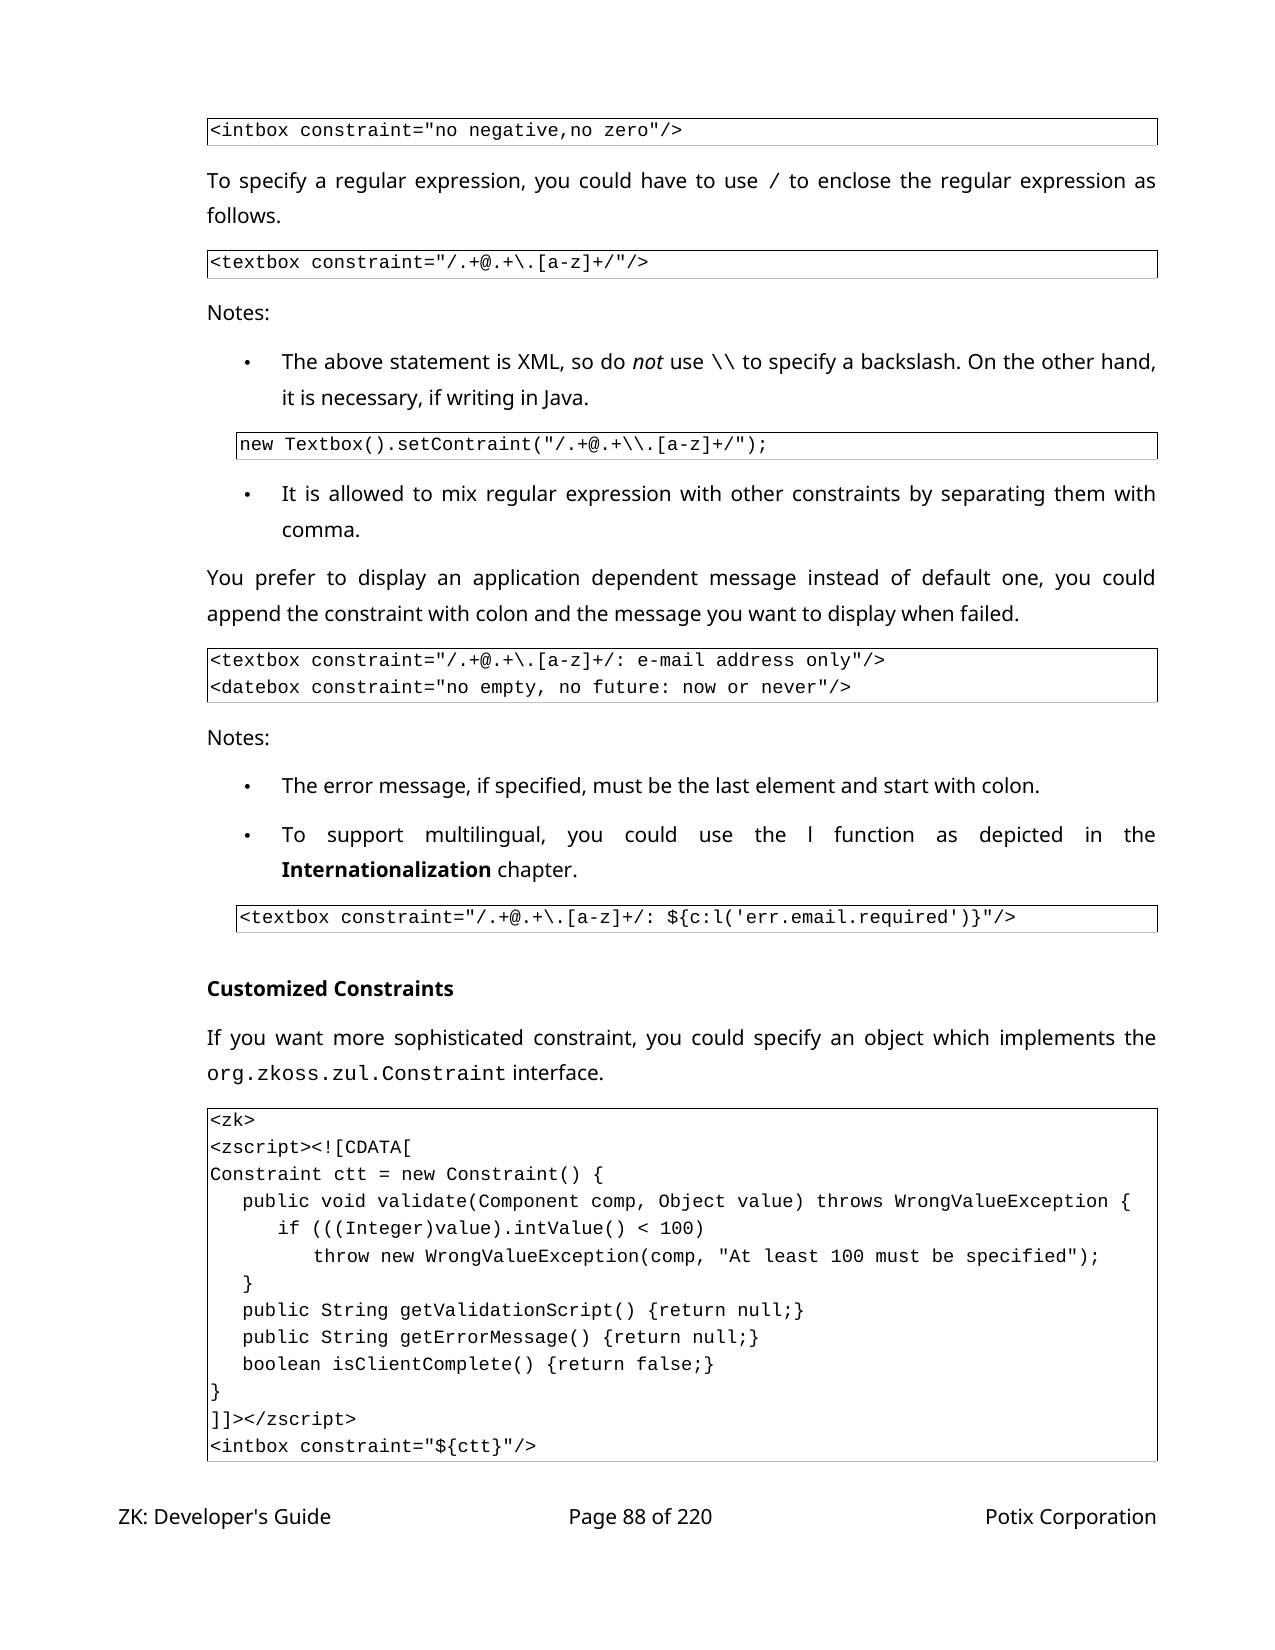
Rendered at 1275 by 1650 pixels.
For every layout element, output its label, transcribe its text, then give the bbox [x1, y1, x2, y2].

text Notes: [207, 298, 1157, 327]
text ]]></zscript> [208, 1407, 1157, 1431]
text <zscript><![CDATA[ [208, 1135, 1157, 1159]
text <intbox constraint="no negative,no zero"/> [208, 119, 1157, 145]
text <textbox constraint="/.+@.+\.[a-z]+/: e-mail address only"/> [208, 649, 1157, 672]
text <intbox constraint="${ctt}"/> [208, 1434, 1157, 1461]
text } [208, 1271, 1157, 1295]
text <textbox constraint="/.+@.+\.[a-z]+/: ${c:l('err.email.required')}"/> [237, 906, 1157, 932]
list The error message, if specified, must be the last element and start with colon. [244, 772, 1157, 800]
text boolean isClientComplete() {return false;} [208, 1352, 1157, 1376]
text <datebox constraint="no empty, no future: now or never"/> [208, 675, 1157, 702]
text <zk> [208, 1109, 1157, 1132]
text You prefer to display an application dependent message instead of default one, you could append the constraint with colon and the message you want to display when failed. [207, 563, 1157, 627]
text public String getErrorMessage() {return null;} [208, 1325, 1157, 1349]
text if (((Integer)value).intValue() < 100) [208, 1216, 1157, 1241]
text To specify a regular expression, you could have to use / to enclose the regular expression as follows. [207, 166, 1157, 230]
list It is allowed to mix regular expression with other constraints by separating them with comma. [244, 479, 1157, 543]
subtitle Customized Constraints [207, 974, 1157, 1002]
text <textbox constraint="/.+@.+\.[a-z]+/"/> [208, 251, 1157, 278]
text new Textbox().setContraint("/.+@.+\\.[a-z]+/"); [237, 433, 1157, 459]
text throw new WrongValueException(comp, "At least 100 must be specified"); [208, 1243, 1157, 1268]
text } [208, 1379, 1157, 1404]
text Constraint ctt = new Constraint() { [208, 1162, 1157, 1186]
list The above statement is XML, so do not use \\ to specify a backslash. On the other hand, it is necessary, if writing in Java. [244, 347, 1157, 411]
text If you want more sophisticated constraint, you could specify an object which implements the org.zkoss.zul.Constraint interface. [207, 1023, 1157, 1087]
text Notes: [207, 723, 1157, 751]
text public String getValidationScript() {return null;} [208, 1298, 1157, 1322]
text public void validate(Component comp, Object value) throws WrongValueException { [208, 1189, 1157, 1213]
list To support multilingual, you could use the l function as depicted in the Internationalization chapter. [244, 820, 1157, 884]
